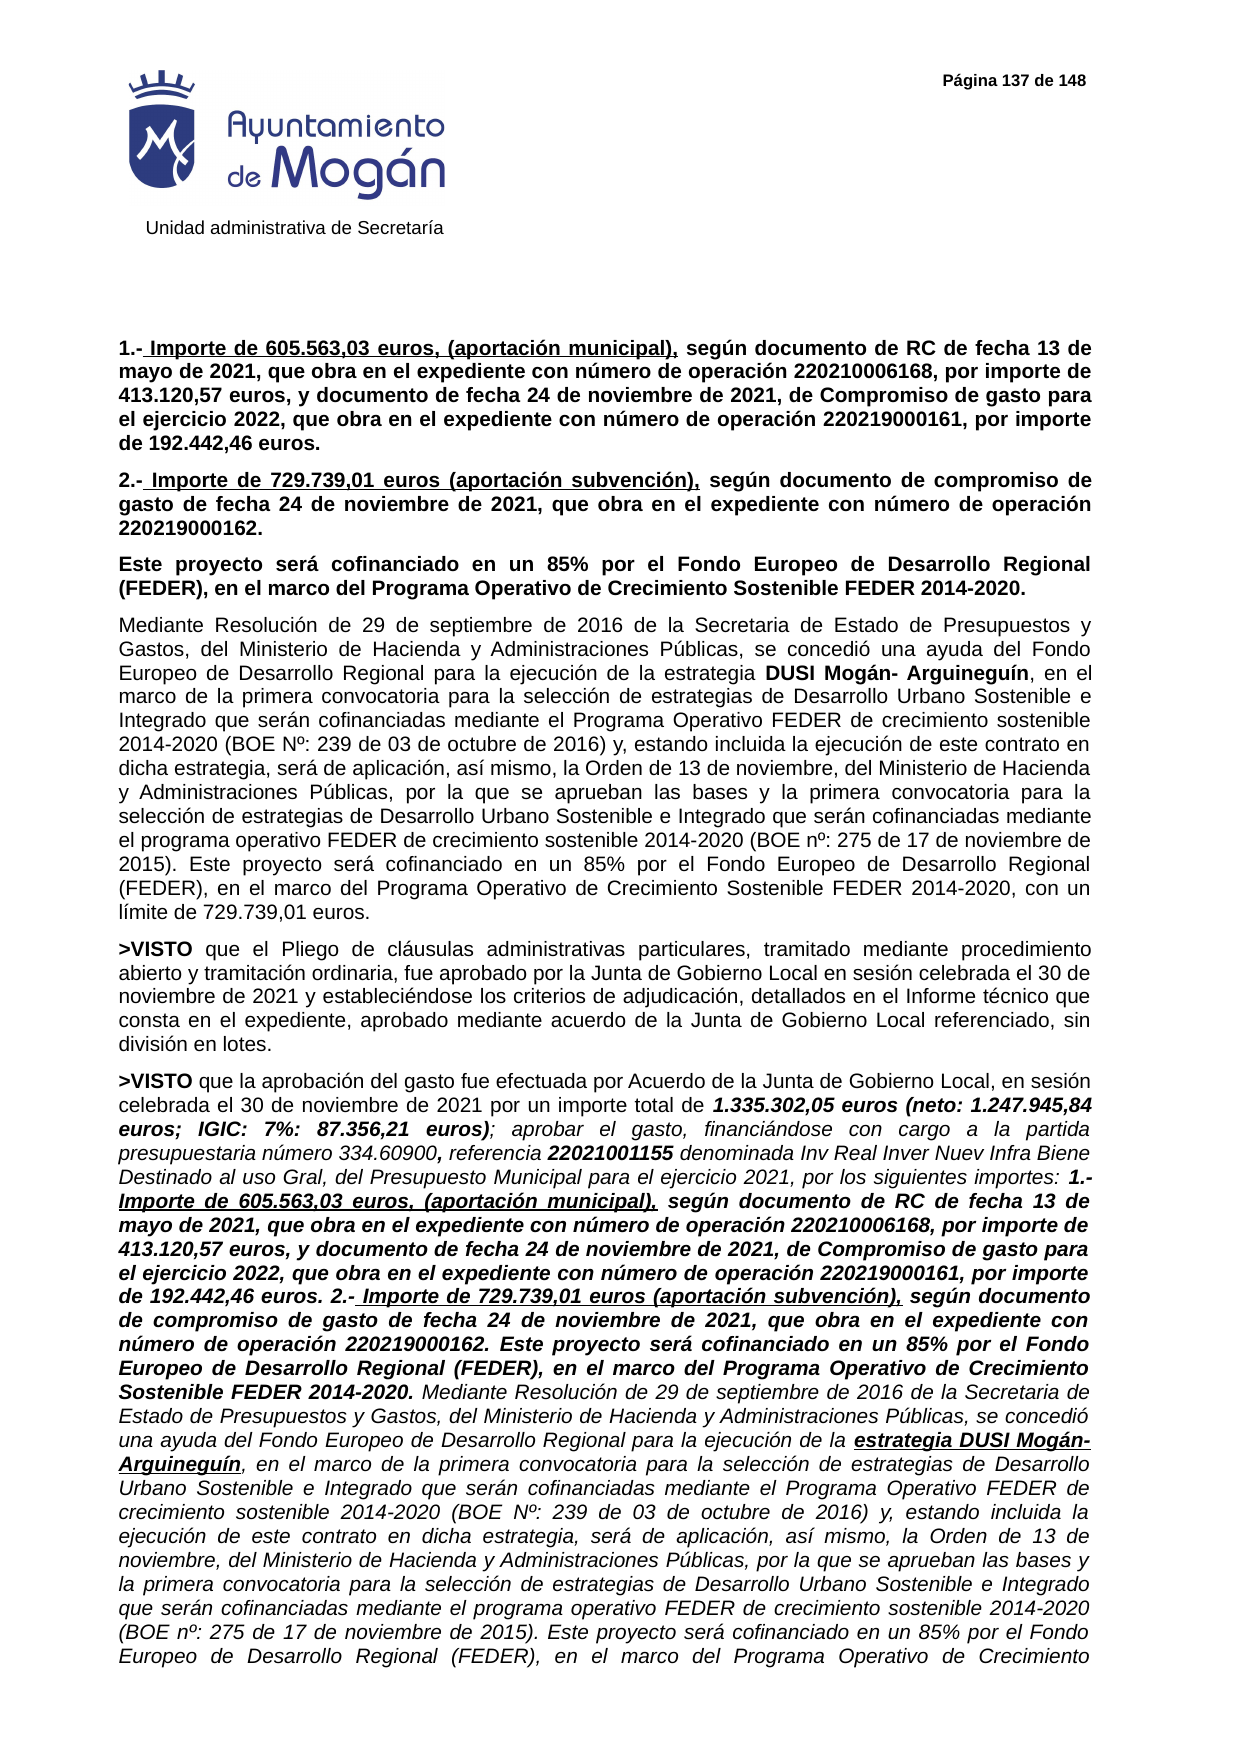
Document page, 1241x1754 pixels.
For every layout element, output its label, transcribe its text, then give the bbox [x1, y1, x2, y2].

text Mediante Resolución de 29 de septiembre de 2016 de la Secretaria de Estado de Presupuestos y Gastos, del Ministerio de Hacienda y Administraciones Públicas, se concedió una ayuda del Fondo Europeo de Desarrollo Regional para la ejecución de la estrategia DUSI Mogán- Arguineguín, en el marco de la primera convocatoria para la selección de estrategias de Desarrollo Urbano Sostenible e Integrado que serán cofinanciadas mediante el Programa Operativo FEDER de crecimiento sostenible 2014-2020 (BOE Nº: 239 de 03 de octubre de 2016) y, estando incluida la ejecución de este contrato en dicha estrategia, será de aplicación, así mismo, la Orden de 13 de noviembre, del Ministerio de Hacienda y Administraciones Públicas, por la que se aprueban las bases y la primera convocatoria para la selección de estrategias de Desarrollo Urbano Sostenible e Integrado que serán cofinanciadas mediante el programa operativo FEDER de crecimiento sostenible 2014-2020 (BOE nº: 275 de 17 de noviembre de 2015). Este proyecto será cofinanciado en un 85% por el Fondo Europeo de Desarrollo Regional (FEDER), en el marco del Programa Operativo de Crecimiento Sostenible FEDER 2014-2020, con un límite de 729.739,01 euros. [118, 612, 1092, 924]
text 2.- Importe de 729.739,01 euros (aportación subvención), según documento de compromiso de gasto de fecha 24 de noviembre de 2021, que obra en el expediente con número de operación 220219000162. [118, 468, 1092, 539]
text >VISTO que la aprobación del gasto fue efectuada por Acuerdo de la Junta de Gobierno Local, en sesión celebrada el 30 de noviembre de 2021 por un importe total de 1.335.302,05 euros (neto: 1.247.945,84 euros; IGIC: 7%: 87.356,21 euros); aprobar el gasto, financiándose con cargo a la partida presupuestaria número 334.60900, referencia 22021001155 denominada Inv Real Inver Nuev Infra Biene Destinado al uso Gral, del Presupuesto Municipal para el ejercicio 2021, por los siguientes importes: 1.- Importe de 605.563,03 euros, (aportación municipal), según documento de RC de fecha 13 de mayo de 2021, que obra en el expediente con número de operación 220210006168, por importe de 413.120,57 euros, y documento de fecha 24 de noviembre de 2021, de Compromiso de gasto para el ejercicio 2022, que obra en el expediente con número de operación 220219000161, por importe de 192.442,46 euros. 2.- Importe de 729.739,01 euros (aportación subvención), según documento de compromiso de gasto de fecha 24 de noviembre de 2021, que obra en el expediente con número de operación 220219000162. Este proyecto será cofinanciado en un 85% por el Fondo Europeo de Desarrollo Regional (FEDER), en el marco del Programa Operativo de Crecimiento Sostenible FEDER 2014-2020. Mediante Resolución de 29 de septiembre de 2016 de la Secretaria de Estado de Presupuestos y Gastos, del Ministerio de Hacienda y Administraciones Públicas, se concedió una ayuda del Fondo Europeo de Desarrollo Regional para la ejecución de la estrategia DUSI Mogán- Arguineguín, en el marco de la primera convocatoria para la selección de estrategias de Desarrollo Urbano Sostenible e Integrado que serán cofinanciadas mediante el Programa Operativo FEDER de crecimiento sostenible 2014-2020 (BOE Nº: 239 de 03 de octubre de 2016) y, estando incluida la ejecución de este contrato en dicha estrategia, será de aplicación, así mismo, la Orden de 13 de noviembre, del Ministerio de Hacienda y Administraciones Públicas, por la que se aprueban las bases y la primera convocatoria para la selección de estrategias de Desarrollo Urbano Sostenible e Integrado que serán cofinanciadas mediante el programa operativo FEDER de crecimiento sostenible 2014-2020 (BOE nº: 275 de 17 de noviembre de 2015). Este proyecto será cofinanciado en un 85% por el Fondo Europeo de Desarrollo Regional (FEDER), en el marco del Programa Operativo de Crecimiento [118, 1069, 1092, 1668]
text 1.- Importe de 605.563,03 euros, (aportación municipal), según documento de RC de fecha 13 de mayo de 2021, que obra en el expediente con número de operación 220210006168, por importe de 413.120,57 euros, y documento de fecha 24 de noviembre de 2021, de Compromiso de gasto para el ejercicio 2022, que obra en el expediente con número de operación 220219000161, por importe de 192.442,46 euros. [118, 335, 1092, 455]
text Este proyecto será cofinanciado en un 85% por el Fondo Europeo de Desarrollo Regional (FEDER), en el marco del Programa Operativo de Crecimiento Sostenible FEDER 2014-2020. [118, 552, 1092, 600]
text >VISTO que el Pliego de cláusulas administrativas particulares, tramitado mediante procedimiento abierto y tramitación ordinaria, fue aprobado por la Junta de Gobierno Local en sesión celebrada el 30 de noviembre de 2021 y estableciéndose los criterios de adjudicación, detallados en el Informe técnico que consta en el expediente, aprobado mediante acuerdo de la Junta de Gobierno Local referenciado, sin división en lotes. [118, 936, 1092, 1056]
picture [128, 70, 445, 206]
